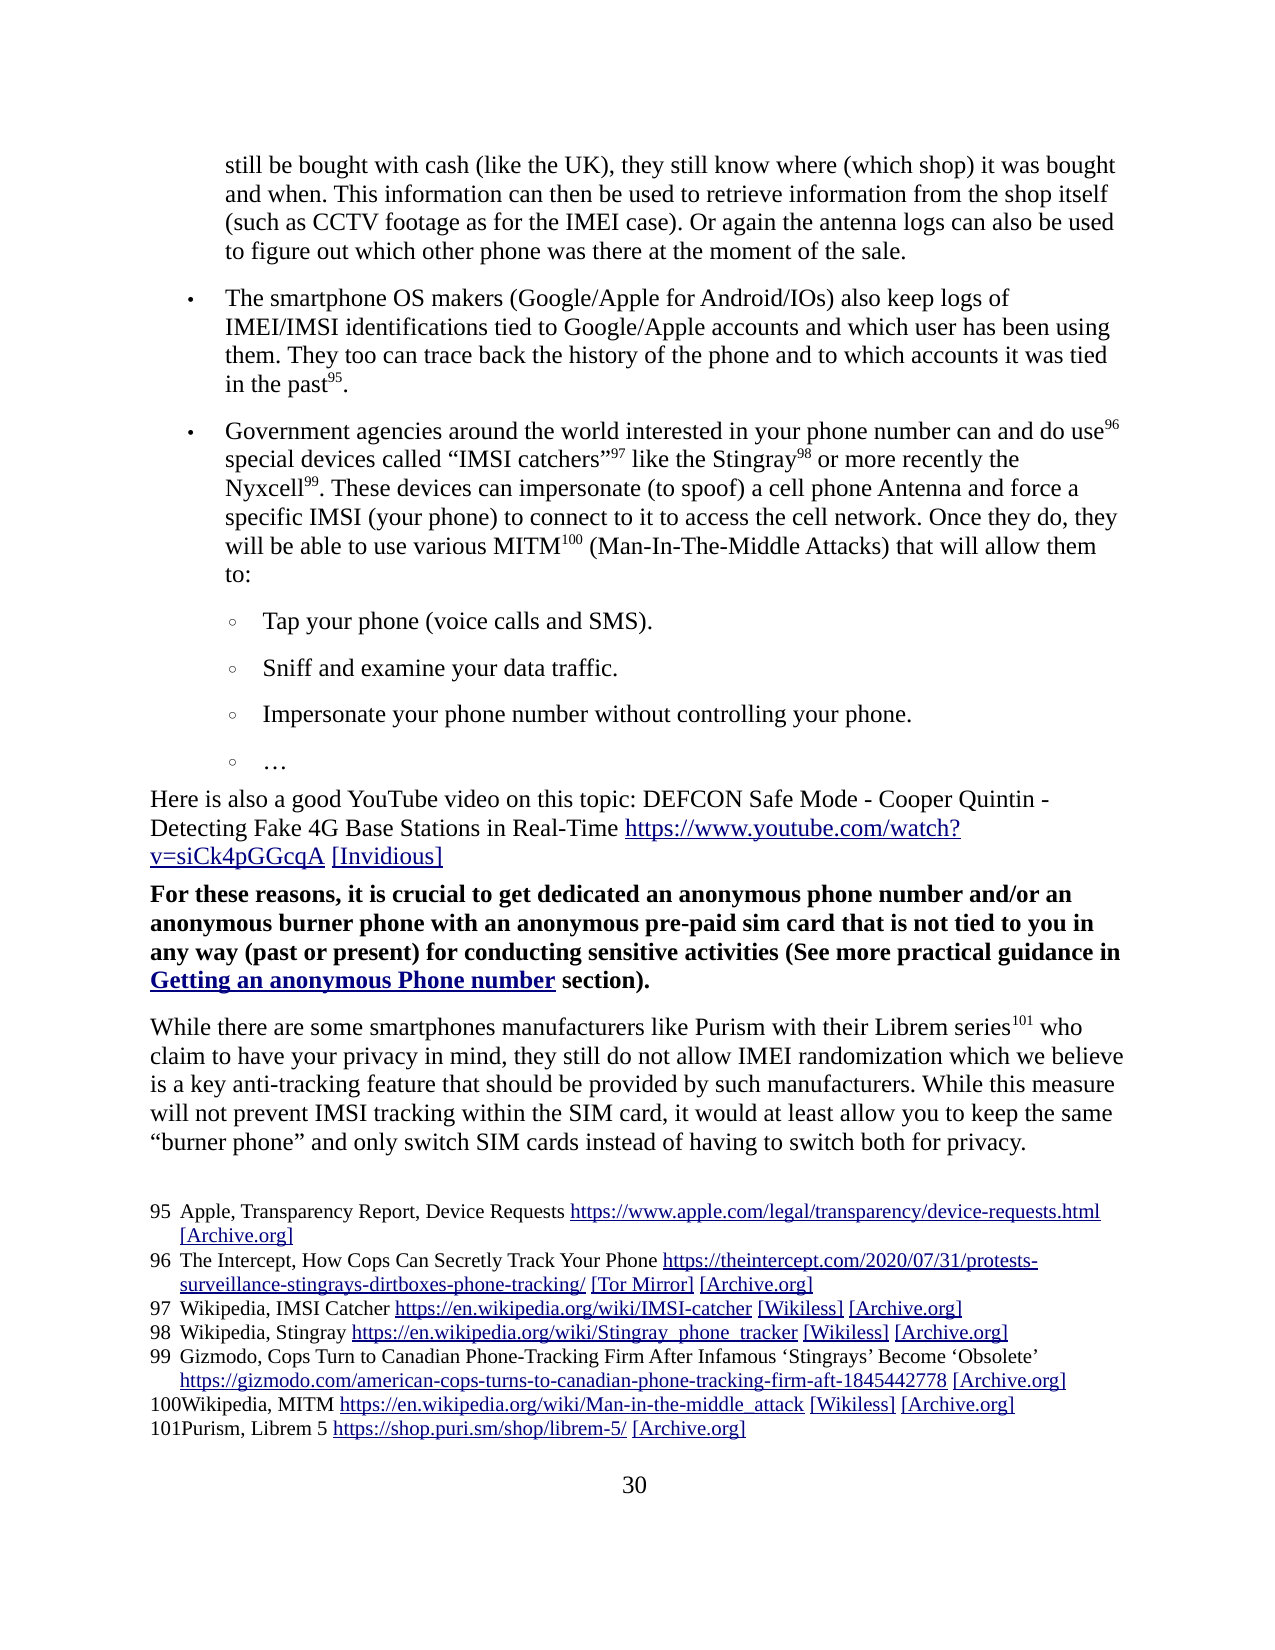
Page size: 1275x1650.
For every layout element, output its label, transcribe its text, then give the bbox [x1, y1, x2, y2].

text For these reasons, it is crucial to get dedicated an anonymous phone number and/or an anonymous burner phone with an anonymous pre-paid sim card that is not tied to you in any way (past or present) for conducting sensitive activities (See more practical guidance in Getting an anonymous Phone number section). [150, 879, 1125, 994]
list Tap your phone (voice calls and SMS). [225, 606, 1125, 635]
list Apple, Transparency Report, Device Requests https://www.apple.com/legal/transparency/device-requests.html [Archive.org] [150, 1199, 1125, 1247]
list Gizmodo, Cops Turn to Canadian Phone-Tracking Firm After Infamous ‘Stingrays’ Become ‘Obsolete’ https://gizmodo.com/american-cops-turns-to-canadian-phone-tracking-firm-aft-1845442778 [Archive.org] [150, 1344, 1125, 1392]
text Purism, Librem 5 https://shop.puri.sm/shop/librem-5/ [Archive.org] [150, 1416, 1125, 1440]
text Here is also a good YouTube video on this topic: DEFCON Safe Mode - Cooper Quintin - Detecting Fake 4G Base Stations in Real-Time https://www.youtube.com/watch?v=siCk4pGGcqA [Invidious] [150, 784, 1125, 870]
list The Intercept, How Cops Can Secretly Track Your Phone https://theintercept.com/2020/07/31/protests-surveillance-stingrays-dirtboxes-phone-tracking/ [Tor Mirror] [Archive.org] [150, 1247, 1125, 1296]
list still be bought with cash (like the UK), they still know where (which shop) it was bought and when. This information can then be used to retrieve information from the shop itself (such as CCTV footage as for the IMEI case). Or again the antenna logs can also be used to figure out which other phone was there at the moment of the sale. [187, 150, 1125, 265]
list The smartphone OS makers (Google/Apple for Android/IOs) also keep logs of IMEI/IMSI identifications tied to Google/Apple accounts and which user has been using them. They too can trace back the history of the phone and to which accounts it was tied in the past. [187, 283, 1125, 398]
list Wikipedia, IMSI Catcher https://en.wikipedia.org/wiki/IMSI-catcher [Wikiless] [Archive.org] [150, 1296, 1125, 1320]
list Wikipedia, MITM https://en.wikipedia.org/wiki/Man-in-the-middle_attack [Wikiless] [Archive.org] [150, 1392, 1125, 1416]
list Sniff and examine your data traffic. [225, 653, 1125, 682]
list Government agencies around the world interested in your phone number can and do use special devices called “IMSI catchers” like the Stingray or more recently the Nyxcell. These devices can impersonate (to spoof) a cell phone Antenna and force a specific IMSI (your phone) to connect to it to access the cell network. Once they do, they will be able to use various MITM (Man-In-The-Middle Attacks) that will allow them to: [187, 416, 1125, 588]
list … [225, 746, 1125, 775]
list Impersonate your phone number without controlling your phone. [225, 699, 1125, 728]
text While there are some smartphones manufacturers like Purism with their Librem series who claim to have your privacy in mind, they still do not allow IMEI randomization which we believe is a key anti-tracking feature that should be provided by such manufacturers. While this measure will not prevent IMSI tracking within the SIM card, it would at least allow you to keep the same “burner phone” and only switch SIM cards instead of having to switch both for privacy. [150, 1012, 1125, 1156]
list Wikipedia, Stingray https://en.wikipedia.org/wiki/Stingray_phone_tracker [Wikiless] [Archive.org] [150, 1320, 1125, 1344]
